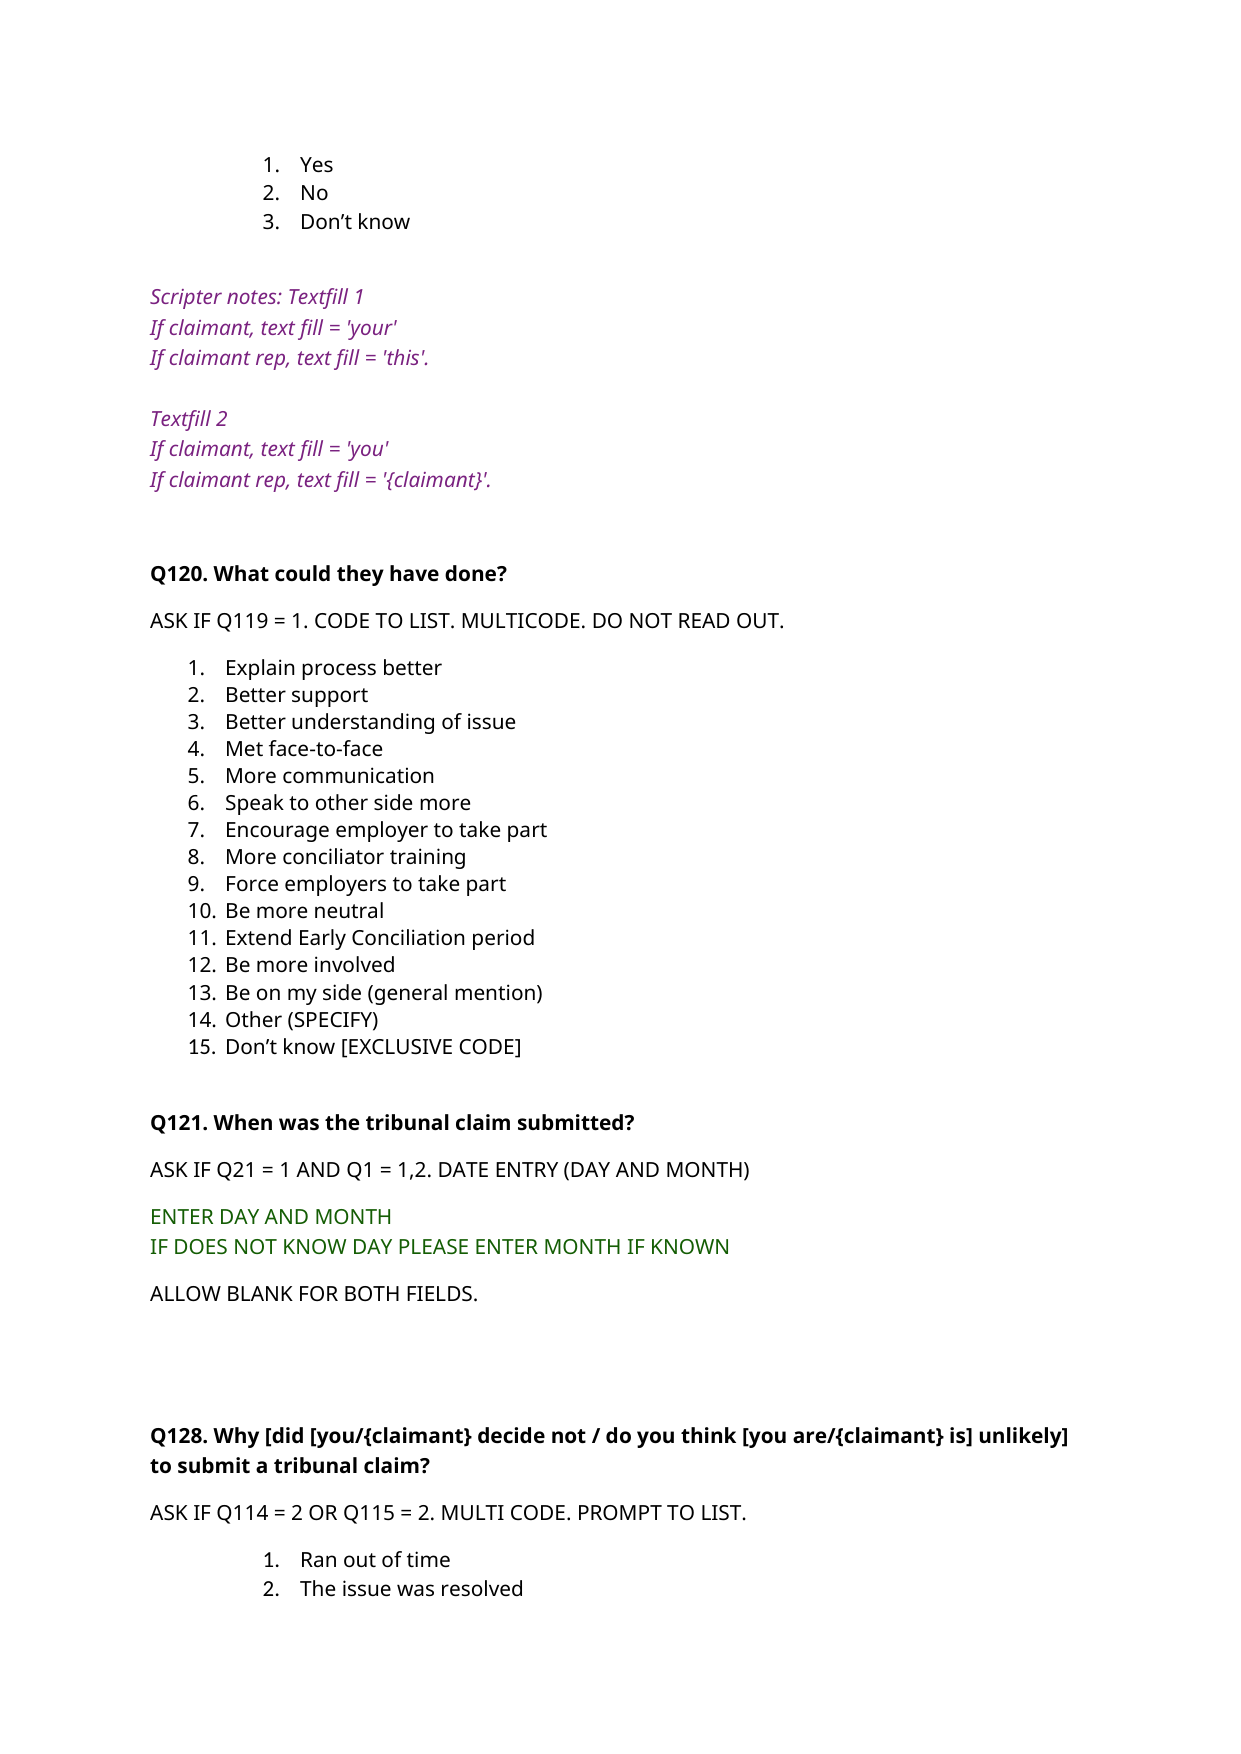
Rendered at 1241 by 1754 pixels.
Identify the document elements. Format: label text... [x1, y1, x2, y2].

list Met face-to-face [187, 734, 1090, 762]
list No [262, 178, 1090, 207]
text Q128. Why [did [you/{claimant} decide not / do you think [you are/{claimant} is] unlikely] to submit a tribunal claim? [150, 1421, 1090, 1480]
list Don’t know [EXCLUSIVE CODE] [187, 1032, 1090, 1061]
list Extend Early Conciliation period [187, 924, 1090, 951]
list Be on my side (general mention) [187, 978, 1090, 1005]
text Q120. What could they have done? [150, 559, 1090, 587]
text Q121. When was the tribunal claim submitted? [150, 1108, 1090, 1136]
list Don’t know [262, 207, 1090, 235]
list Other (SPECIFY) [187, 1005, 1090, 1032]
list Be more neutral [187, 897, 1090, 924]
text ASK IF Q21 = 1 AND Q1 = 1,2. DATE ENTRY (DAY AND MONTH) [150, 1155, 1090, 1183]
text ASK IF Q114 = 2 OR Q115 = 2. MULTI CODE. PROMPT TO LIST. [150, 1498, 1090, 1527]
list Better support [187, 680, 1090, 707]
list Explain process better [187, 653, 1090, 680]
text ALLOW BLANK FOR BOTH FIELDS. [150, 1279, 1090, 1308]
text Scripter notes: Textfill 1 If claimant, text fill = 'your' If claimant rep, text fill = 'this'. Textfill 2 If claimant, text fill = 'you' If claimant rep, text fill = '{claimant}'. [150, 282, 1090, 493]
list Yes [262, 150, 1090, 178]
text ENTER DAY AND MONTH IF DOES NOT KNOW DAY PLEASE ENTER MONTH IF KNOWN [150, 1202, 1090, 1261]
list The issue was resolved [262, 1574, 1090, 1602]
list More communication [187, 762, 1090, 789]
list Speak to other side more [187, 789, 1090, 816]
list Encourage employer to take part [187, 816, 1090, 843]
list Be more involved [187, 951, 1090, 978]
list Force employers to take part [187, 870, 1090, 897]
text ASK IF Q119 = 1. CODE TO LIST. MULTICODE. DO NOT READ OUT. [150, 606, 1090, 634]
list Ran out of time [262, 1545, 1090, 1574]
list Better understanding of issue [187, 707, 1090, 734]
list More conciliator training [187, 843, 1090, 870]
